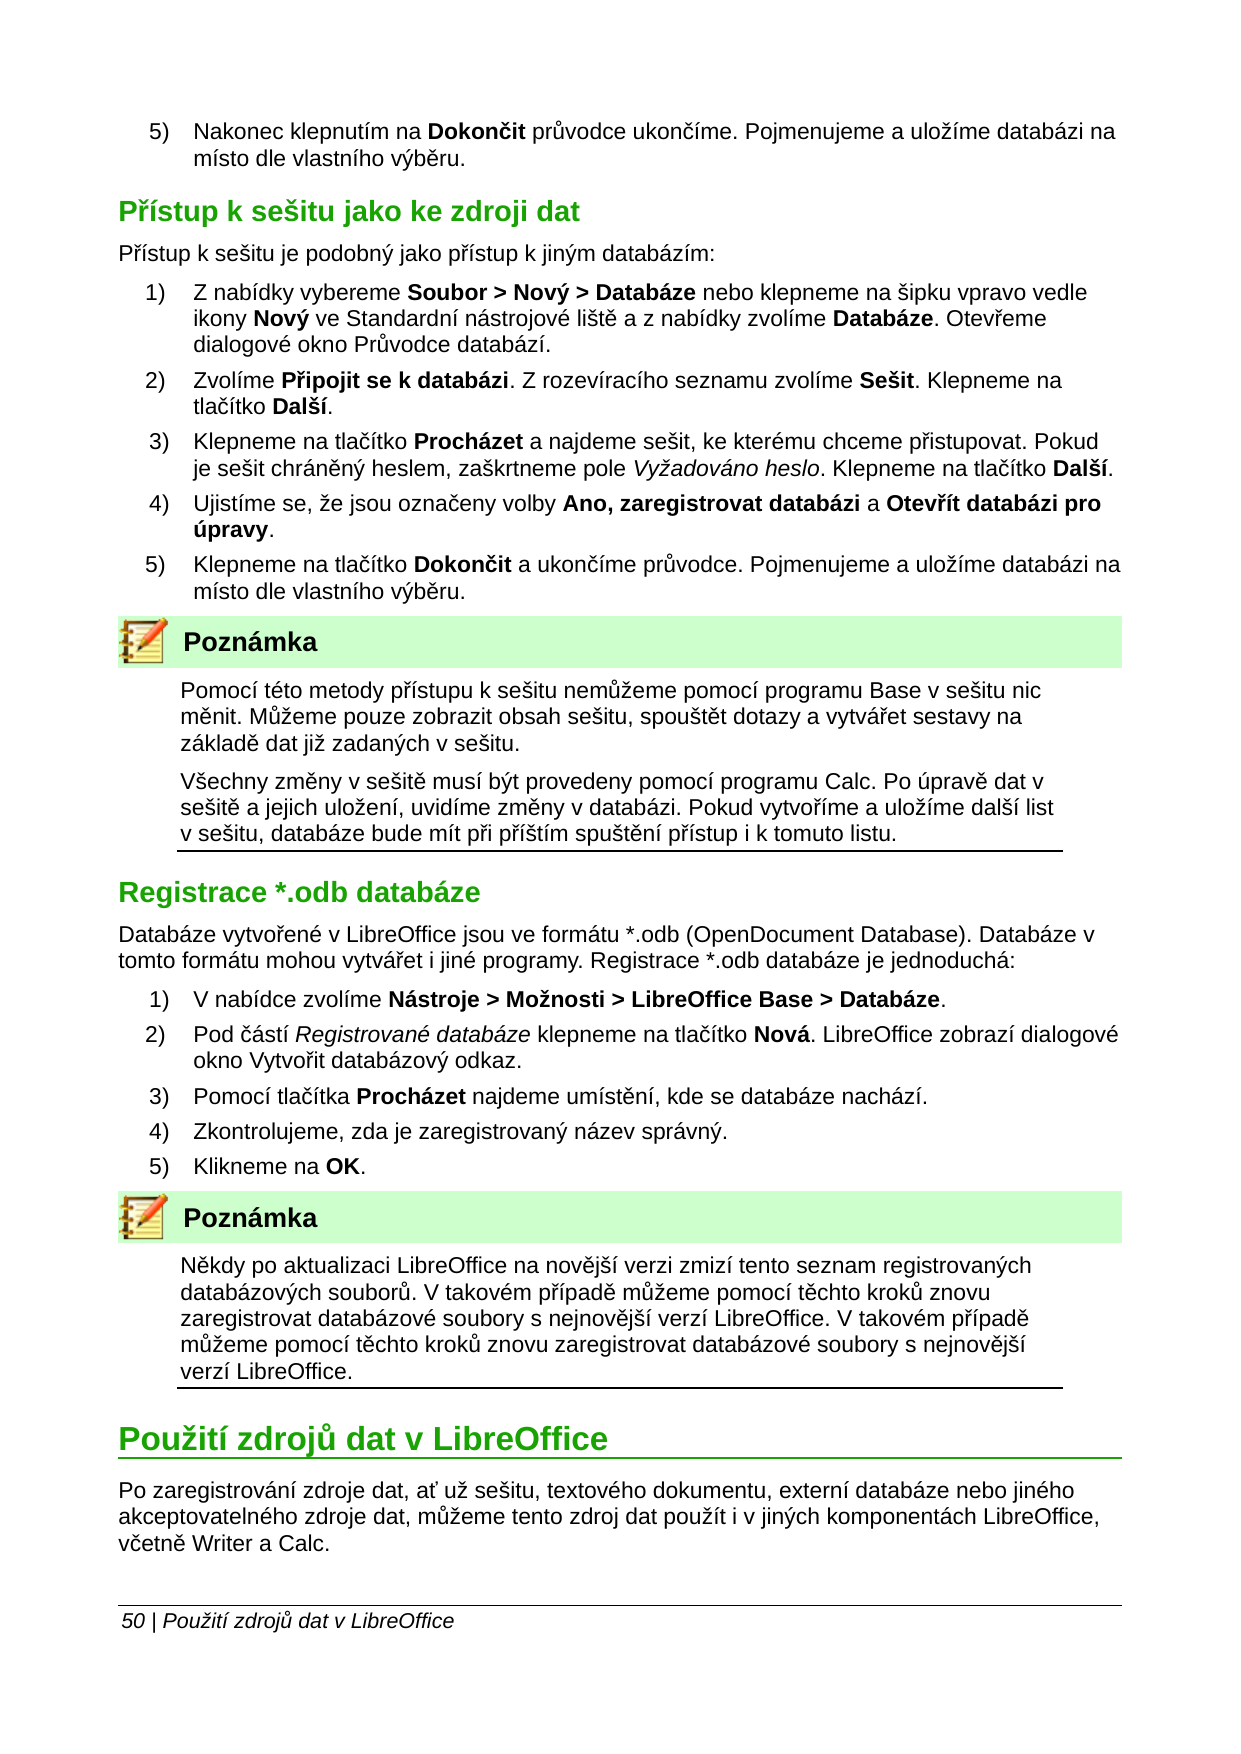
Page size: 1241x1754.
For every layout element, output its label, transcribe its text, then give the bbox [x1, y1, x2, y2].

list Přístup k sešitu je podobný jako přístup k jiným databázím: [118, 240, 1122, 266]
list Klikneme na OK. [169, 1153, 1122, 1179]
text Databáze vytvořené v LibreOffice jsou ve formátu *.odb (OpenDocument Database). Databáze v tomto formátu mohou vytvářet i jiné programy. Registrace *.odb databáze je jednoduchá: [118, 921, 1122, 973]
subtitle Použití zdrojů dat v LibreOffice [118, 1419, 1122, 1457]
list Pod částí Registrované databáze klepneme na tlačítko Nová. LibreOffice zobrazí dialogové okno Vytvořit databázový odkaz. [165, 1021, 1122, 1074]
text Pomocí této metody přístupu k sešitu nemůžeme pomocí programu Base v sešitu nic měnit. Můžeme pouze zobrazit obsah sešitu, spouštět dotazy a vytvářet sestavy na základě dat již zadaných v sešitu. [177, 674, 1063, 756]
list Nakonec klepnutím na Dokončit průvodce ukončíme. Pojmenujeme a uložíme databázi na místo dle vlastního výběru. [169, 118, 1122, 171]
list V nabídce zvolíme Nástroje > Možnosti > LibreOffice Base > Databáze. [169, 986, 1122, 1012]
subtitle Přístup k sešitu jako ke zdroji dat [118, 194, 1122, 228]
list Z nabídky vybereme Soubor > Nový > Databáze nebo klepneme na šipku vpravo vedle ikony Nový ve Standardní nástrojové liště a z nabídky zvolíme Databáze. Otevřeme dialogové okno Průvodce databází. [165, 279, 1122, 358]
text Po zaregistrování zdroje dat, ať už sešitu, textového dokumentu, externí databáze nebo jiného akceptovatelného zdroje dat, můžeme tento zdroj dat použít i v jiných komponentách LibreOffice, včetně Writer a Calc. [118, 1477, 1122, 1556]
subtitle Registrace *.odb databáze [118, 875, 1122, 909]
text Všechny změny v sešitě musí být provedeny pomocí programu Calc. Po úpravě dat v sešitě a jejich uložení, uvidíme změny v databázi. Pokud vytvoříme a uložíme další list v sešitu, databáze bude mít při příštím spuštění přístup i k tomuto listu. [177, 764, 1063, 850]
subtitle Poznámka [118, 1191, 1122, 1243]
subtitle Poznámka [118, 616, 1122, 668]
list Zvolíme Připojit se k databázi. Z rozevíracího seznamu zvolíme Sešit. Klepneme na tlačítko Další. [165, 367, 1122, 419]
picture [119, 616, 170, 667]
list Klepneme na tlačítko Dokončit a ukončíme průvodce. Pojmenujeme a uložíme databázi na místo dle vlastního výběru. [165, 551, 1122, 604]
text Někdy po aktualizaci LibreOffice na novější verzi zmizí tento seznam registrovaných databázových souborů. V takovém případě můžeme pomocí těchto kroků znovu zaregistrovat databázové soubory s nejnovější verzí LibreOffice. V takovém případě můžeme pomocí těchto kroků znovu zaregistrovat databázové soubory s nejnovější verzí LibreOffice. [177, 1249, 1063, 1387]
picture [119, 1192, 170, 1243]
list Pomocí tlačítka Procházet najdeme umístění, kde se databáze nachází. [169, 1083, 1122, 1109]
list Ujistíme se, že jsou označeny volby Ano, zaregistrovat databázi a Otevřít databázi pro úpravy. [169, 490, 1122, 542]
list Klepneme na tlačítko Procházet a najdeme sešit, ke kterému chceme přistupovat. Pokud je sešit chráněný heslem, zaškrtneme pole Vyžadováno heslo. Klepneme na tlačítko Další. [169, 428, 1122, 481]
list Zkontrolujeme, zda je zaregistrovaný název správný. [169, 1118, 1122, 1144]
